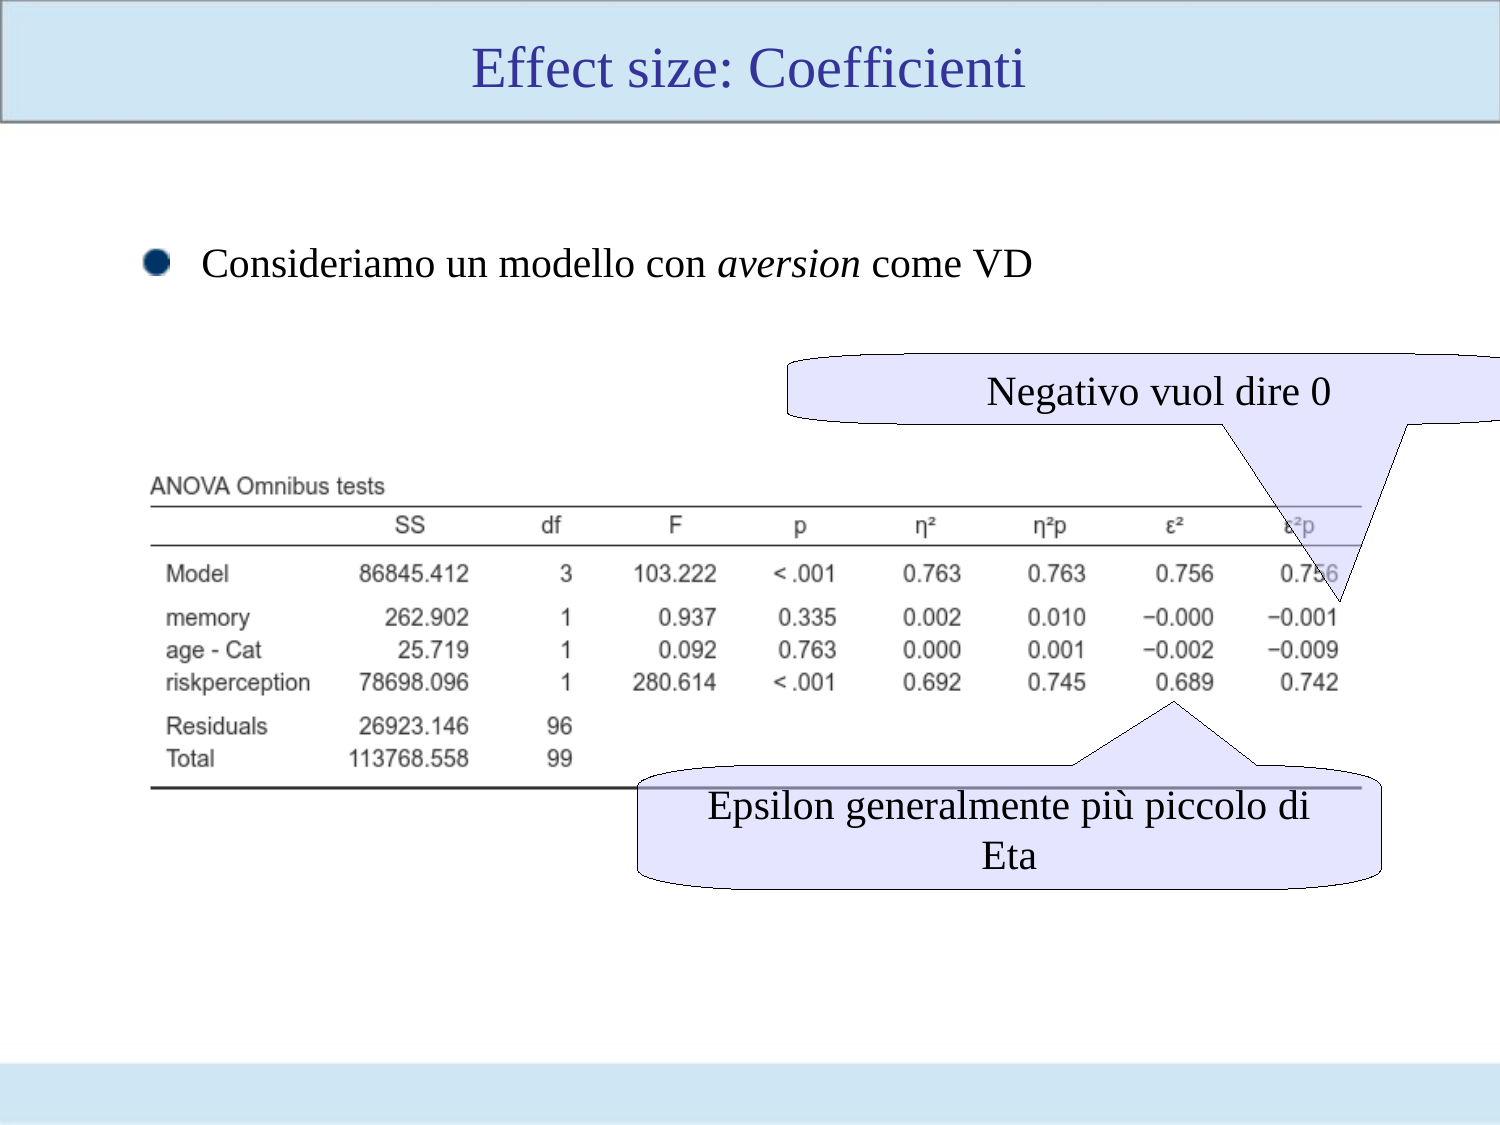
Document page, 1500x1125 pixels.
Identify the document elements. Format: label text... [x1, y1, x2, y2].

text_box Consideriamo un modello con aversion come VD [125, 218, 1301, 294]
text_box Epsilon generalmente più piccolo di Eta [637, 701, 1382, 890]
text_box Negativo vuol dire 0 [787, 353, 1500, 602]
title Effect size: Coefficienti [268, 13, 1231, 114]
picture [0, 0, 1500, 1125]
